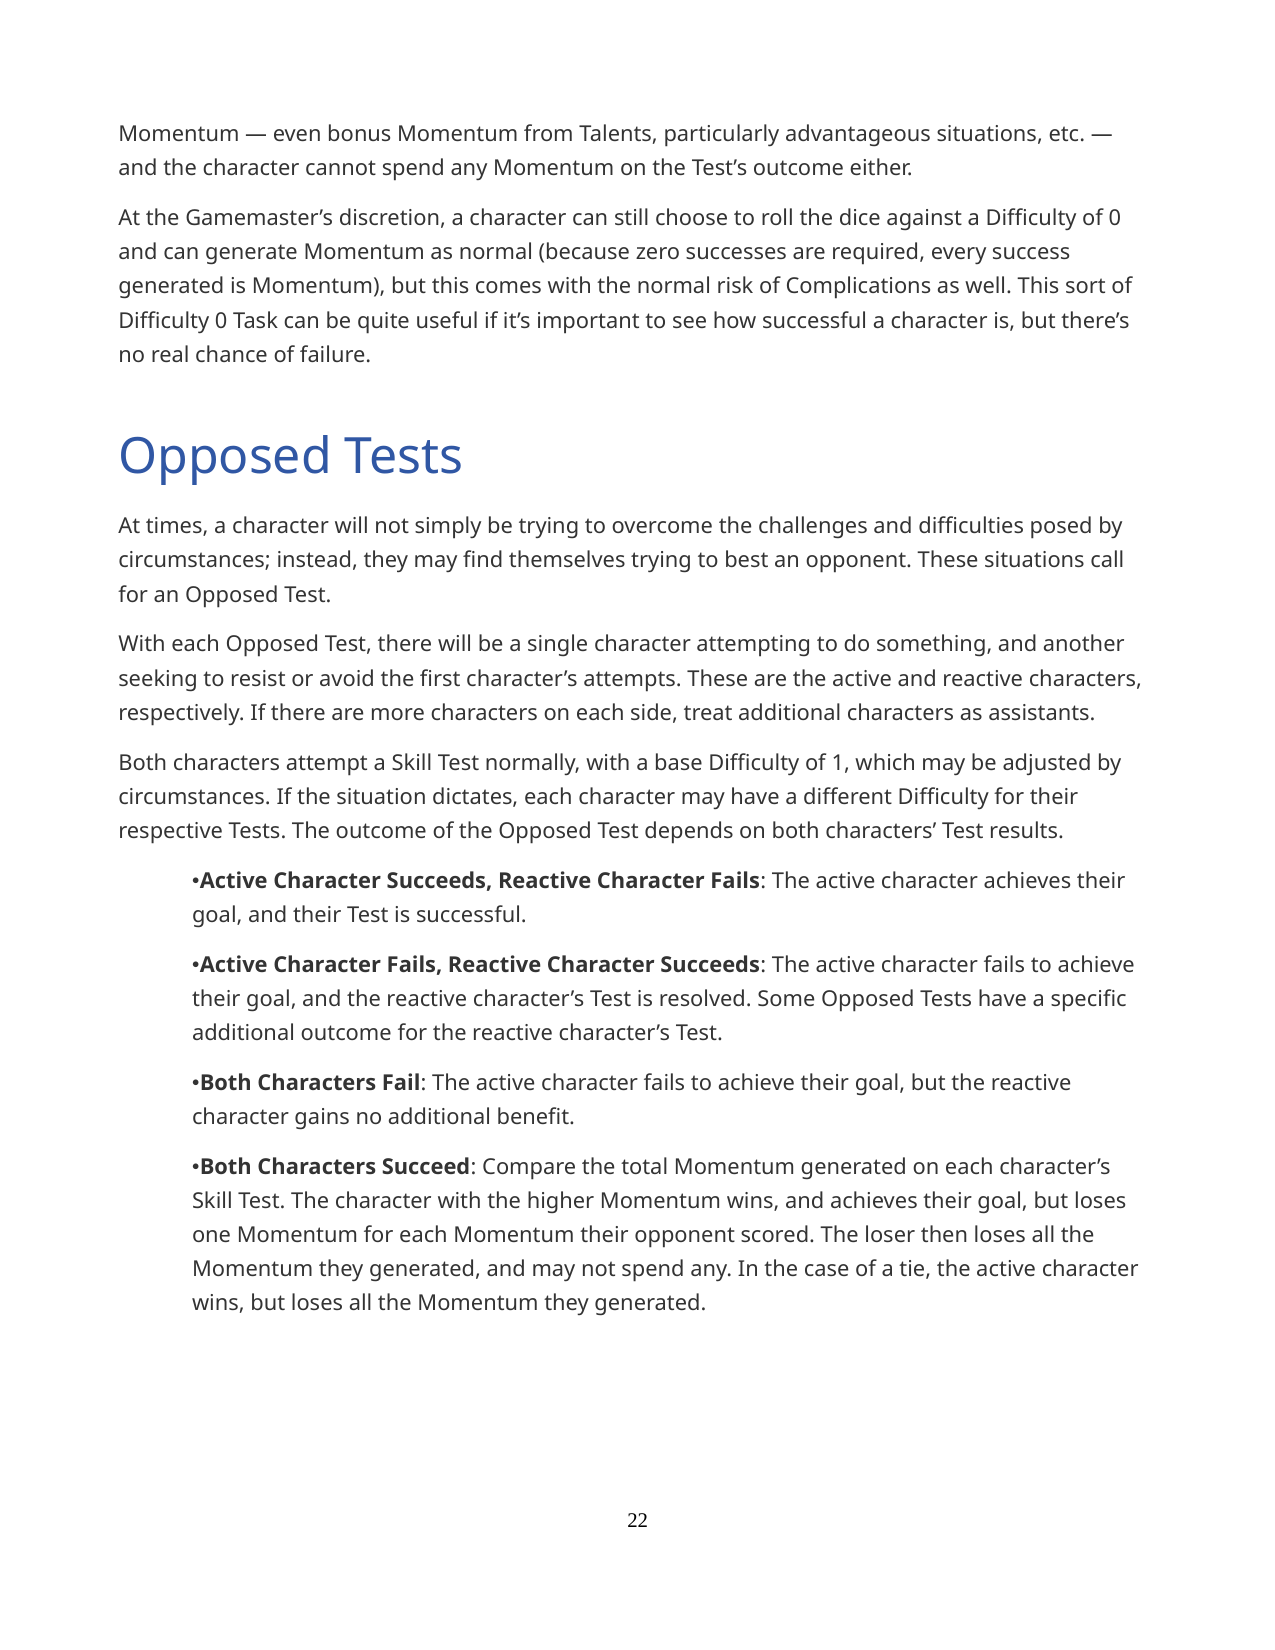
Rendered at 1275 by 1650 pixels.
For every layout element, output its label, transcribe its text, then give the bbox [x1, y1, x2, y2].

subtitle Opposed Tests [118, 420, 1157, 488]
text Momentum — even bonus Momentum from Talents, particularly advantageous situations, etc. — and the character cannot spend any Momentum on the Test’s outcome either. [118, 118, 1157, 182]
list Active Character Succeeds, Reactive Character Fails: The active character achieves their goal, and their Test is successful. [118, 865, 1157, 929]
text Both characters attempt a Skill Test normally, with a base Difficulty of 1, which may be adjusted by circumstances. If the situation dictates, each character may have a different Difficulty for their respective Tests. The outcome of the Opposed Test depends on both characters’ Test results. [118, 747, 1157, 845]
list Both Characters Fail: The active character fails to achieve their goal, but the reactive character gains no additional benefit. [118, 1067, 1157, 1131]
list Both Characters Succeed: Compare the total Momentum generated on each character’s Skill Test. The character with the higher Momentum wins, and achieves their goal, but loses one Momentum for each Momentum their opponent scored. The loser then loses all the Momentum they generated, and may not spend any. In the case of a tie, the active character wins, but loses all the Momentum they generated. [118, 1151, 1157, 1317]
text With each Opposed Test, there will be a single character attempting to do something, and another seeking to resist or avoid the first character’s attempts. These are the active and reactive characters, respectively. If there are more characters on each side, treat additional characters as assistants. [118, 628, 1157, 727]
text At times, a character will not simply be trying to overcome the challenges and difficulties posed by circumstances; instead, they may find themselves trying to best an opponent. These situations call for an Opposed Test. [118, 510, 1157, 608]
text At the Gamemaster’s discretion, a character can still choose to roll the dice against a Difficulty of 0 and can generate Momentum as normal (because zero successes are required, every success generated is Momentum), but this comes with the normal risk of Complications as well. This sort of Difficulty 0 Task can be quite useful if it’s important to see how successful a character is, but there’s no real chance of failure. [118, 202, 1157, 368]
list Active Character Fails, Reactive Character Succeeds: The active character fails to achieve their goal, and the reactive character’s Test is resolved. Some Opposed Tests have a specific additional outcome for the reactive character’s Test. [118, 949, 1157, 1047]
